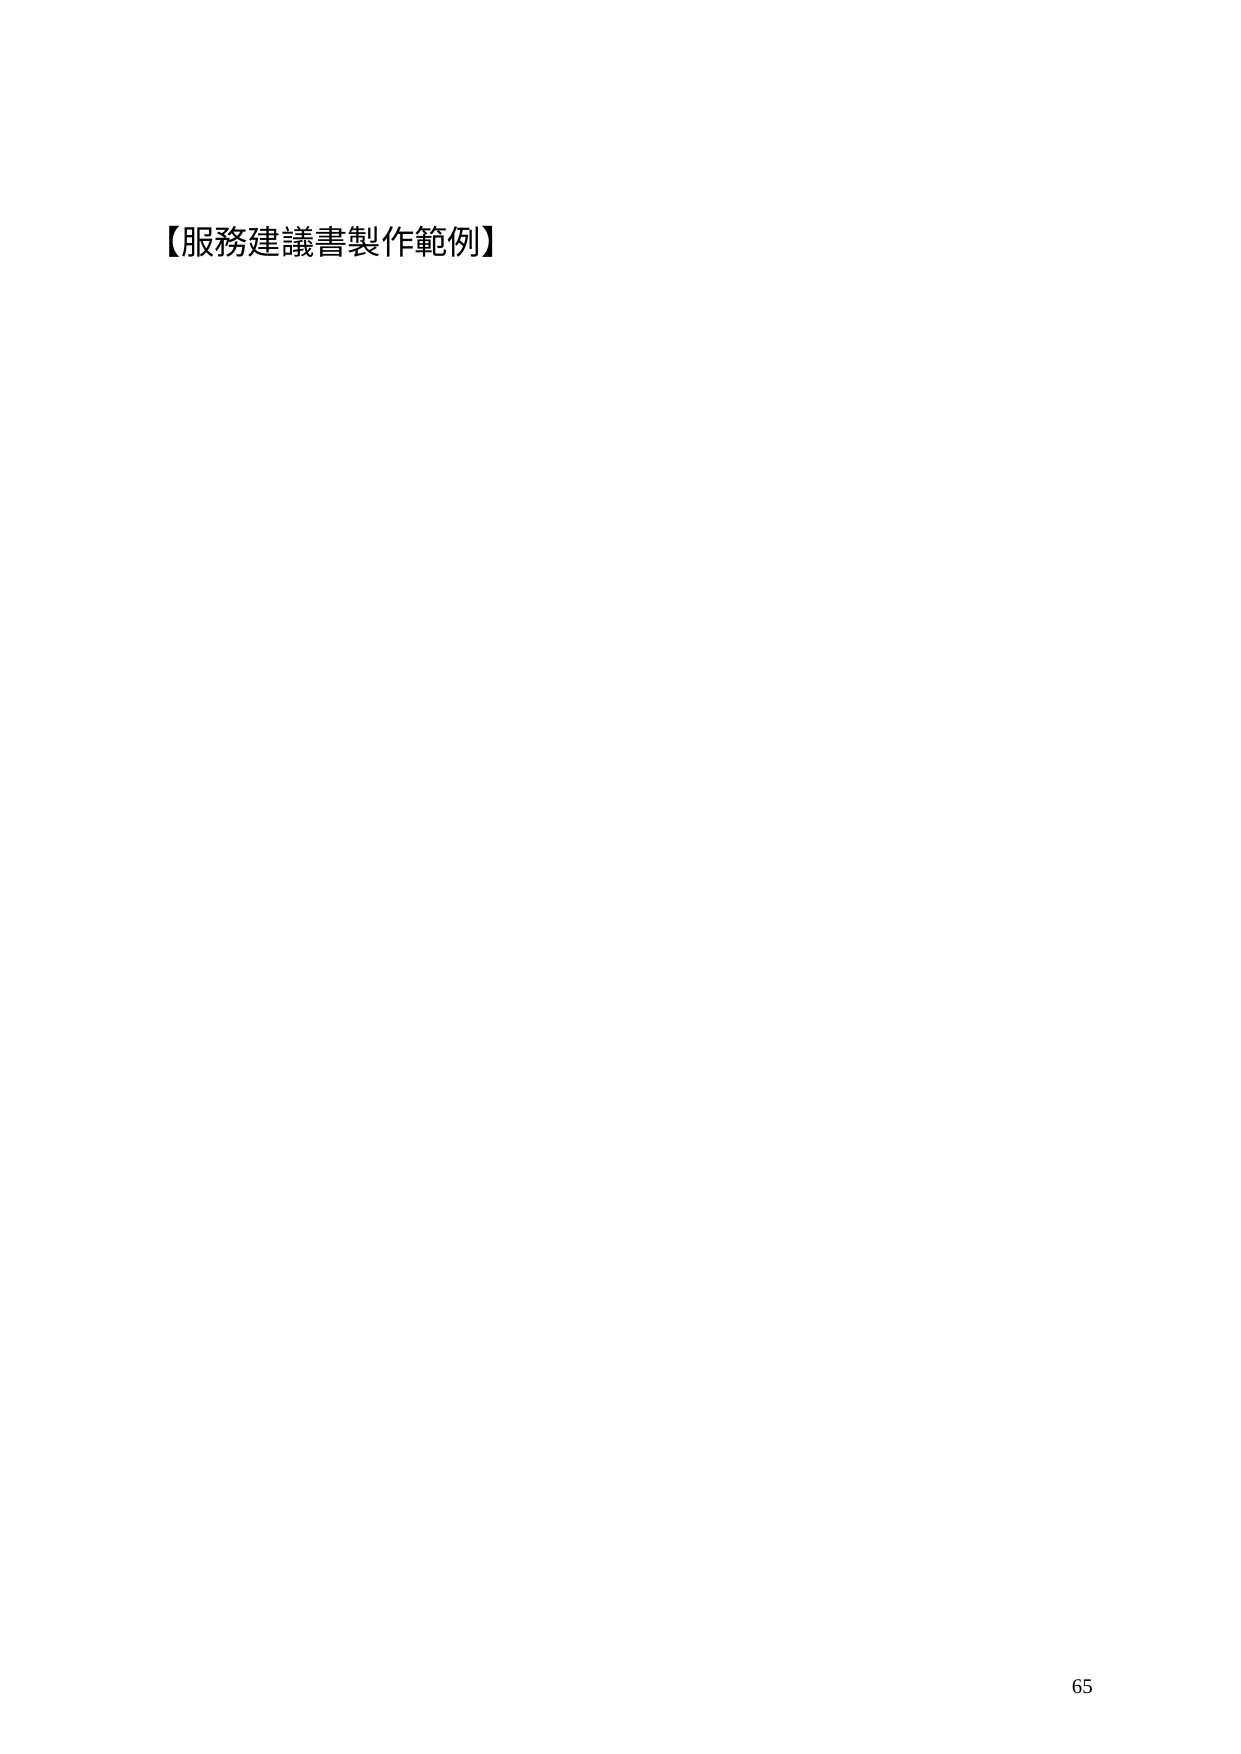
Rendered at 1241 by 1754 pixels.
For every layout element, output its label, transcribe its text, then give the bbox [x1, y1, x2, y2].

text 【服務建議書製作範例】 [148, 216, 1079, 264]
